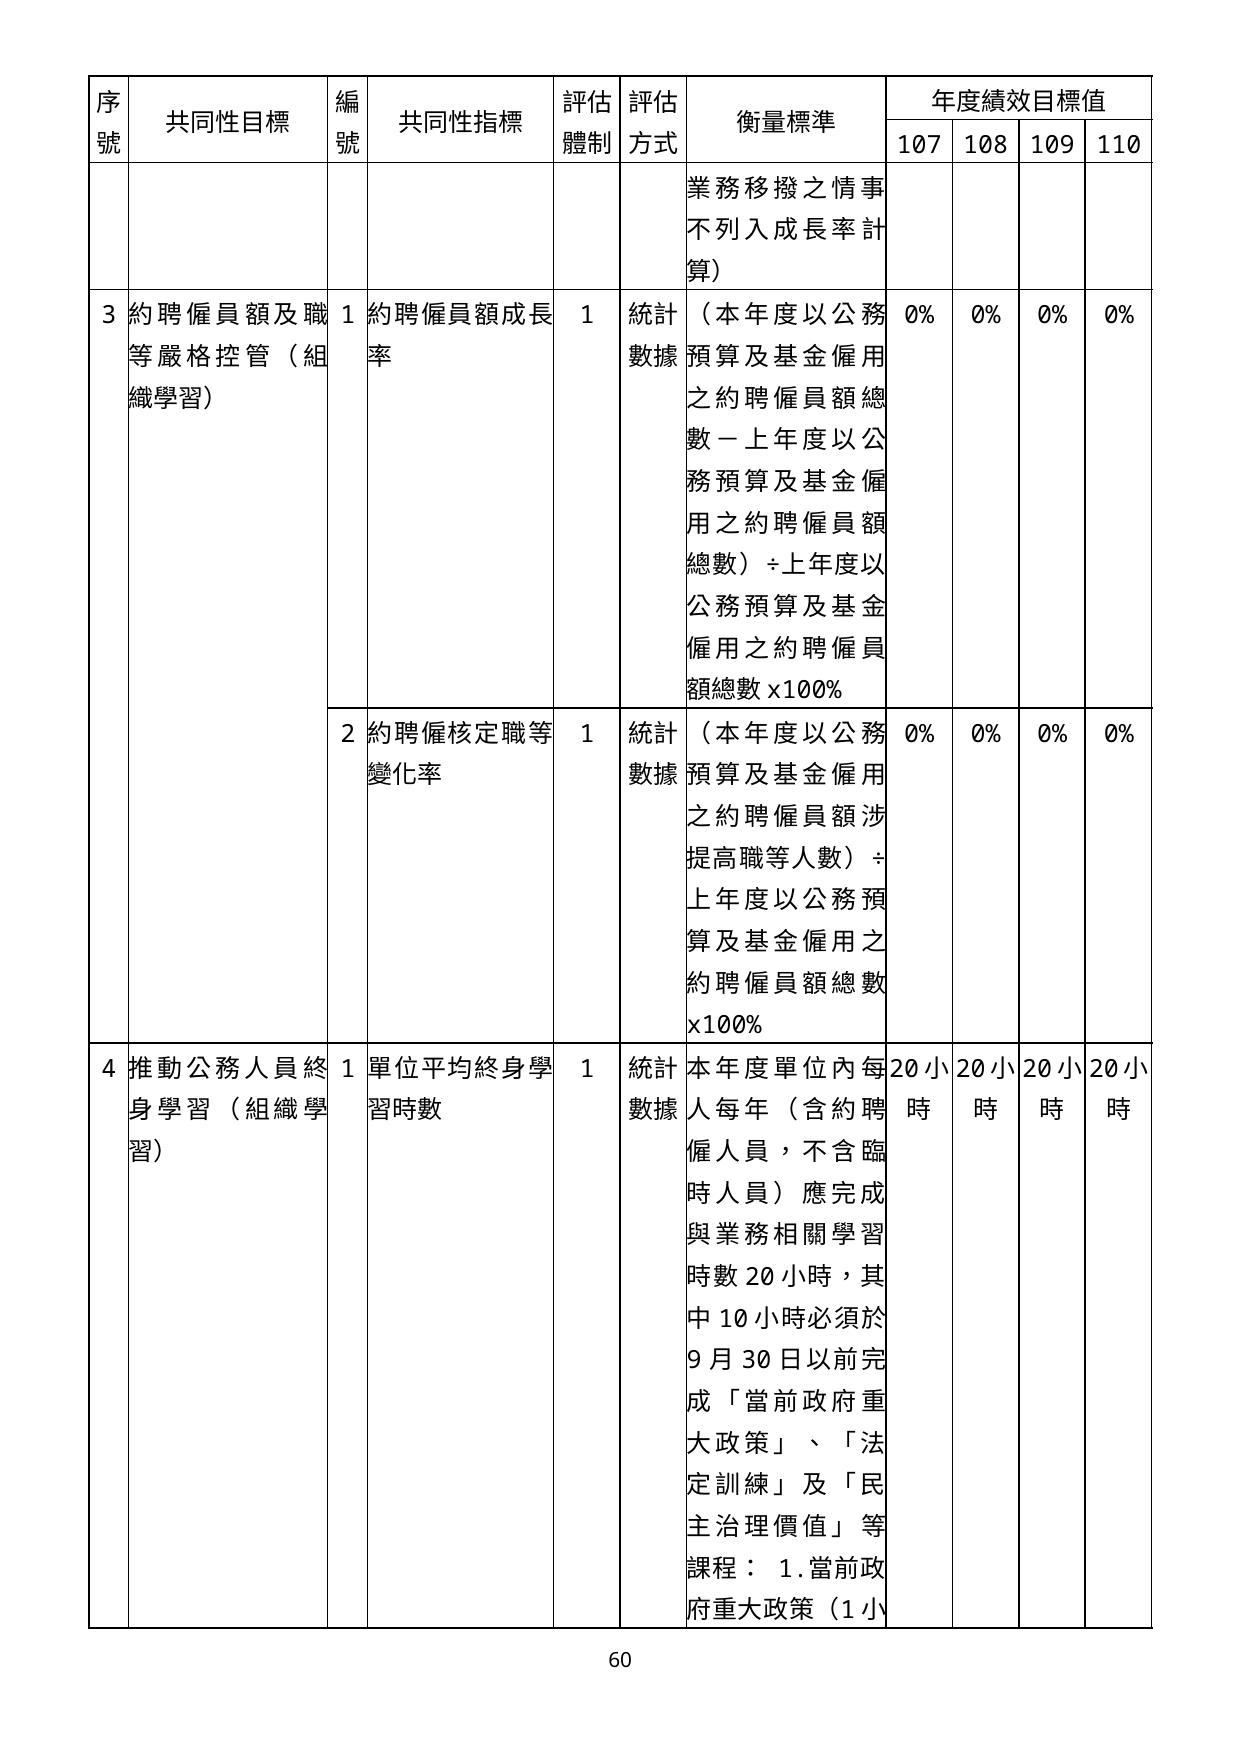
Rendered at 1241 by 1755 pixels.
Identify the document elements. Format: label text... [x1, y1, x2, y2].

table_cell 1 [554, 1044, 619, 1627]
table_cell 0% [953, 709, 1018, 1042]
table_cell 107 [887, 120, 952, 162]
table_cell （本年度以公務預算及基金僱用之約聘僱員額總數－上年度以公務預算及基金僱用之約聘僱員額總數）÷上年度以公務預算及基金僱用之約聘僱員額總數x100% [687, 290, 885, 707]
table_cell 推動公務人員終身學習（組織學習） [129, 1044, 327, 1627]
table_cell 0% [887, 709, 952, 1042]
table_cell 20小時 [1086, 1044, 1151, 1627]
table_cell 0% [1020, 709, 1084, 1042]
table_cell [953, 163, 1018, 289]
table_cell 4 [90, 1044, 128, 1627]
table_header 年度績效目標值 [887, 77, 1151, 118]
table_cell [90, 163, 128, 289]
table_header 評估體制 [554, 77, 619, 162]
table_header 編號 [328, 77, 367, 162]
table_header 序號 [90, 77, 128, 162]
table_cell [368, 163, 553, 289]
table_cell 約聘僱員額及職等嚴格控管（組織學習） [129, 290, 327, 1042]
table_cell 109 [1020, 120, 1084, 162]
table_cell 20小時 [887, 1044, 952, 1627]
table_cell 1 [328, 290, 367, 707]
table_cell 108 [953, 120, 1018, 162]
table_header 共同性目標 [129, 77, 327, 162]
table_cell [887, 163, 952, 289]
table_cell 統計數據 [621, 709, 686, 1042]
table_cell [129, 163, 327, 289]
table_cell 0% [1020, 290, 1084, 707]
table_cell 20小時 [953, 1044, 1018, 1627]
table_cell 20小時 [1020, 1044, 1084, 1627]
table_cell 3 [90, 290, 128, 1042]
table_cell 1 [554, 290, 619, 707]
table_cell 110 [1086, 120, 1151, 162]
table_header 共同性指標 [368, 77, 553, 162]
table_cell 1 [328, 1044, 367, 1627]
table_cell 本年度單位內每人每年（含約聘僱人員，不含臨時人員）應完成與業務相關學習時數20小時，其中10小時必須於9月30日以前完成「當前政府重大政策」、「法定訓練」及「民主治理價值」等課程： 1.當前政府重大政策（1小 [687, 1044, 885, 1627]
table_cell [554, 163, 619, 289]
table_cell 0% [887, 290, 952, 707]
table_cell 0% [953, 290, 1018, 707]
table_cell 統計數據 [621, 290, 686, 707]
table_header 衡量標準 [687, 77, 885, 162]
table_cell 1 [554, 709, 619, 1042]
table_cell [1086, 163, 1151, 289]
table_cell [328, 163, 367, 289]
table_cell 約聘僱員額成長率 [368, 290, 553, 707]
table_cell （本年度以公務預算及基金僱用之約聘僱員額涉提高職等人數）÷上年度以公務預算及基金僱用之約聘僱員額總數x100% [687, 709, 885, 1042]
table_cell 單位平均終身學習時數 [368, 1044, 553, 1627]
table_cell 業務移撥之情事不列入成長率計算） [687, 163, 885, 289]
table_cell 2 [328, 709, 367, 1042]
table_cell [621, 163, 686, 289]
table_cell 0% [1086, 709, 1151, 1042]
table_header 評估方式 [621, 77, 686, 162]
table_cell 統計數據 [621, 1044, 686, 1627]
table_cell 約聘僱核定職等變化率 [368, 709, 553, 1042]
table_cell [1020, 163, 1084, 289]
table_cell 0% [1086, 290, 1151, 707]
